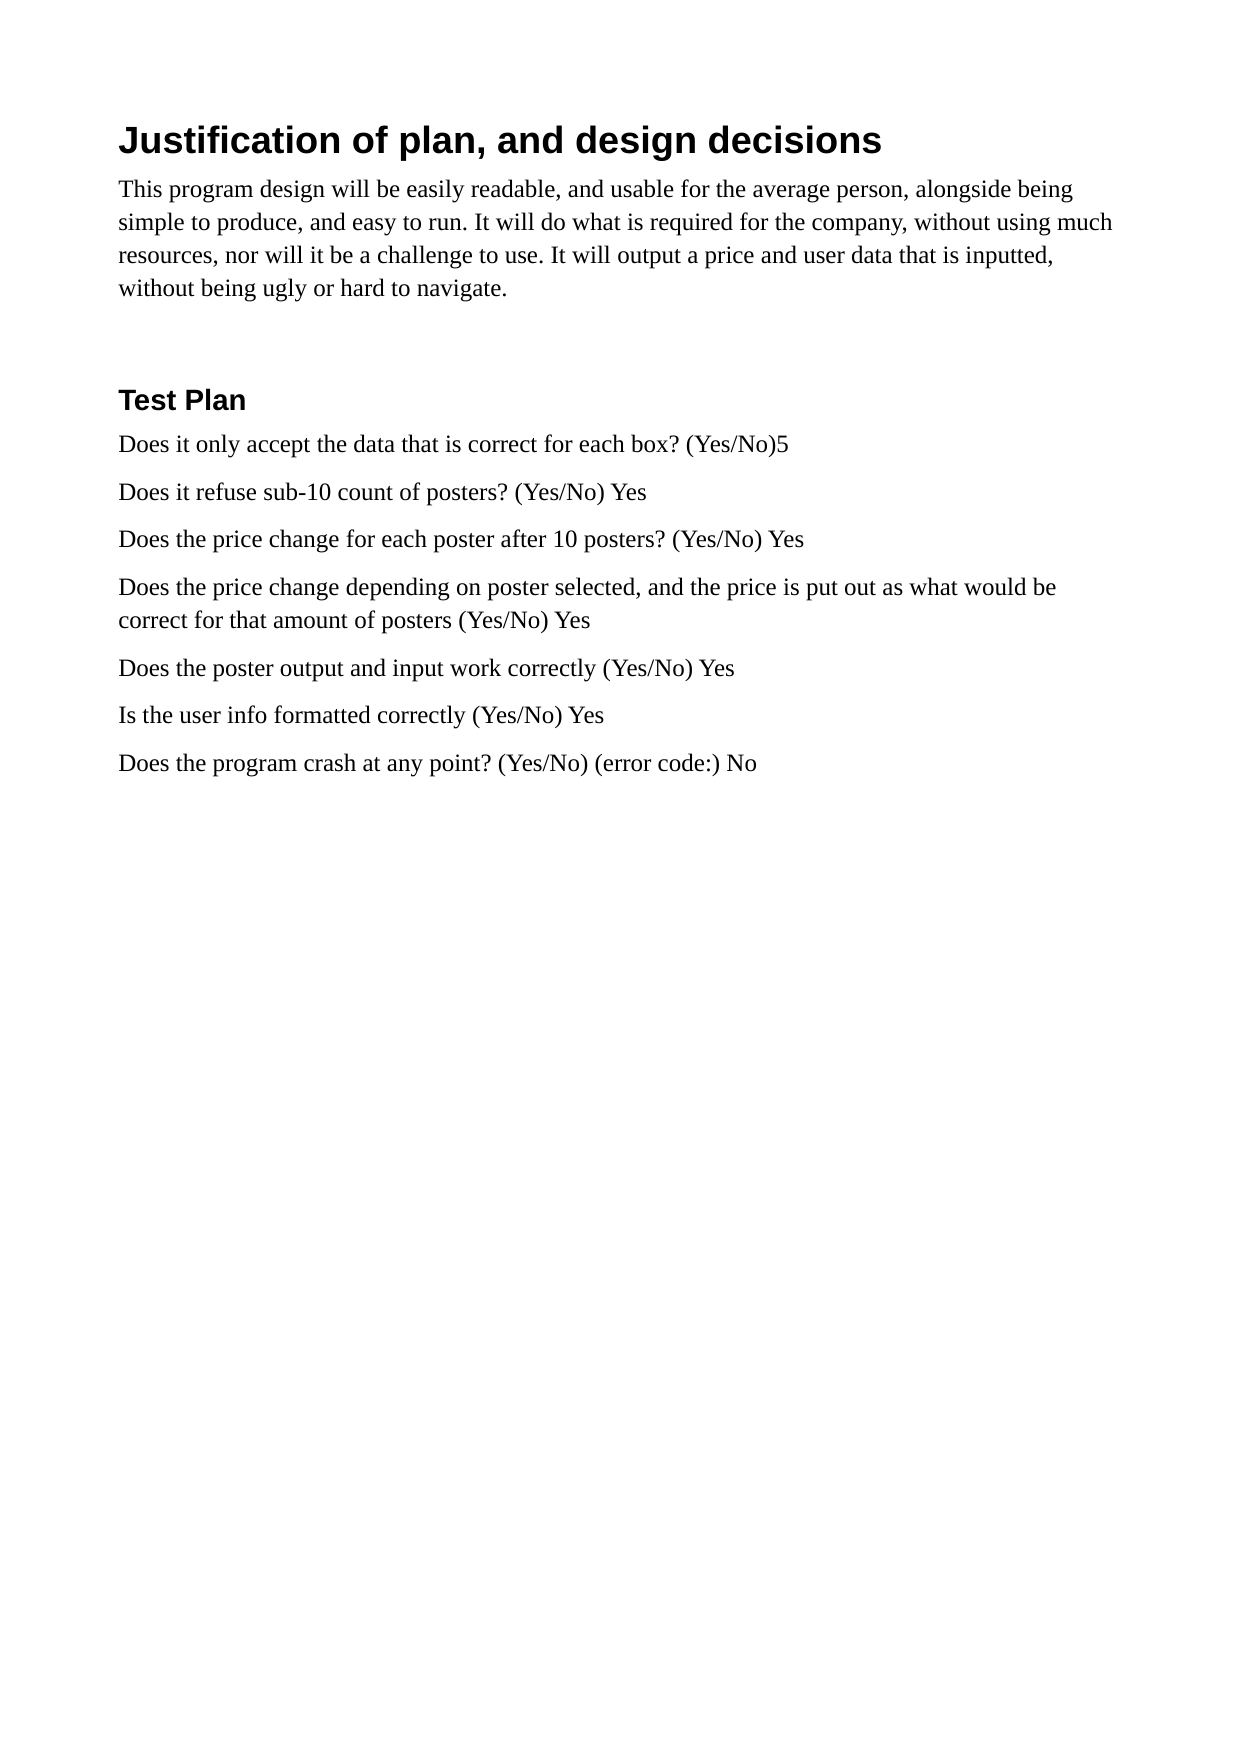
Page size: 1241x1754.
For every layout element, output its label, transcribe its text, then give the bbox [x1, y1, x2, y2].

subtitle Test Plan [118, 383, 1122, 417]
text Does the price change depending on poster selected, and the price is put out as what would be correct for that amount of posters (Yes/No) Yes [118, 572, 1122, 634]
subtitle Justification of plan, and design decisions [118, 118, 1122, 162]
text Is the user info formatted correctly (Yes/No) Yes [118, 700, 1122, 729]
text Does it only accept the data that is correct for each box? (Yes/No)5 [118, 429, 1122, 458]
text Does the program crash at any point? (Yes/No) (error code:) No [118, 748, 1122, 777]
text Does the price change for each poster after 10 posters? (Yes/No) Yes [118, 524, 1122, 553]
text Does the poster output and input work correctly (Yes/No) Yes [118, 653, 1122, 682]
text Does it refuse sub-10 count of posters? (Yes/No) Yes [118, 477, 1122, 506]
text This program design will be easily readable, and usable for the average person, alongside being simple to produce, and easy to run. It will do what is required for the company, without using much resources, nor will it be a challenge to use. It will output a price and user data that is inputted, without being ugly or hard to navigate. [118, 174, 1122, 302]
